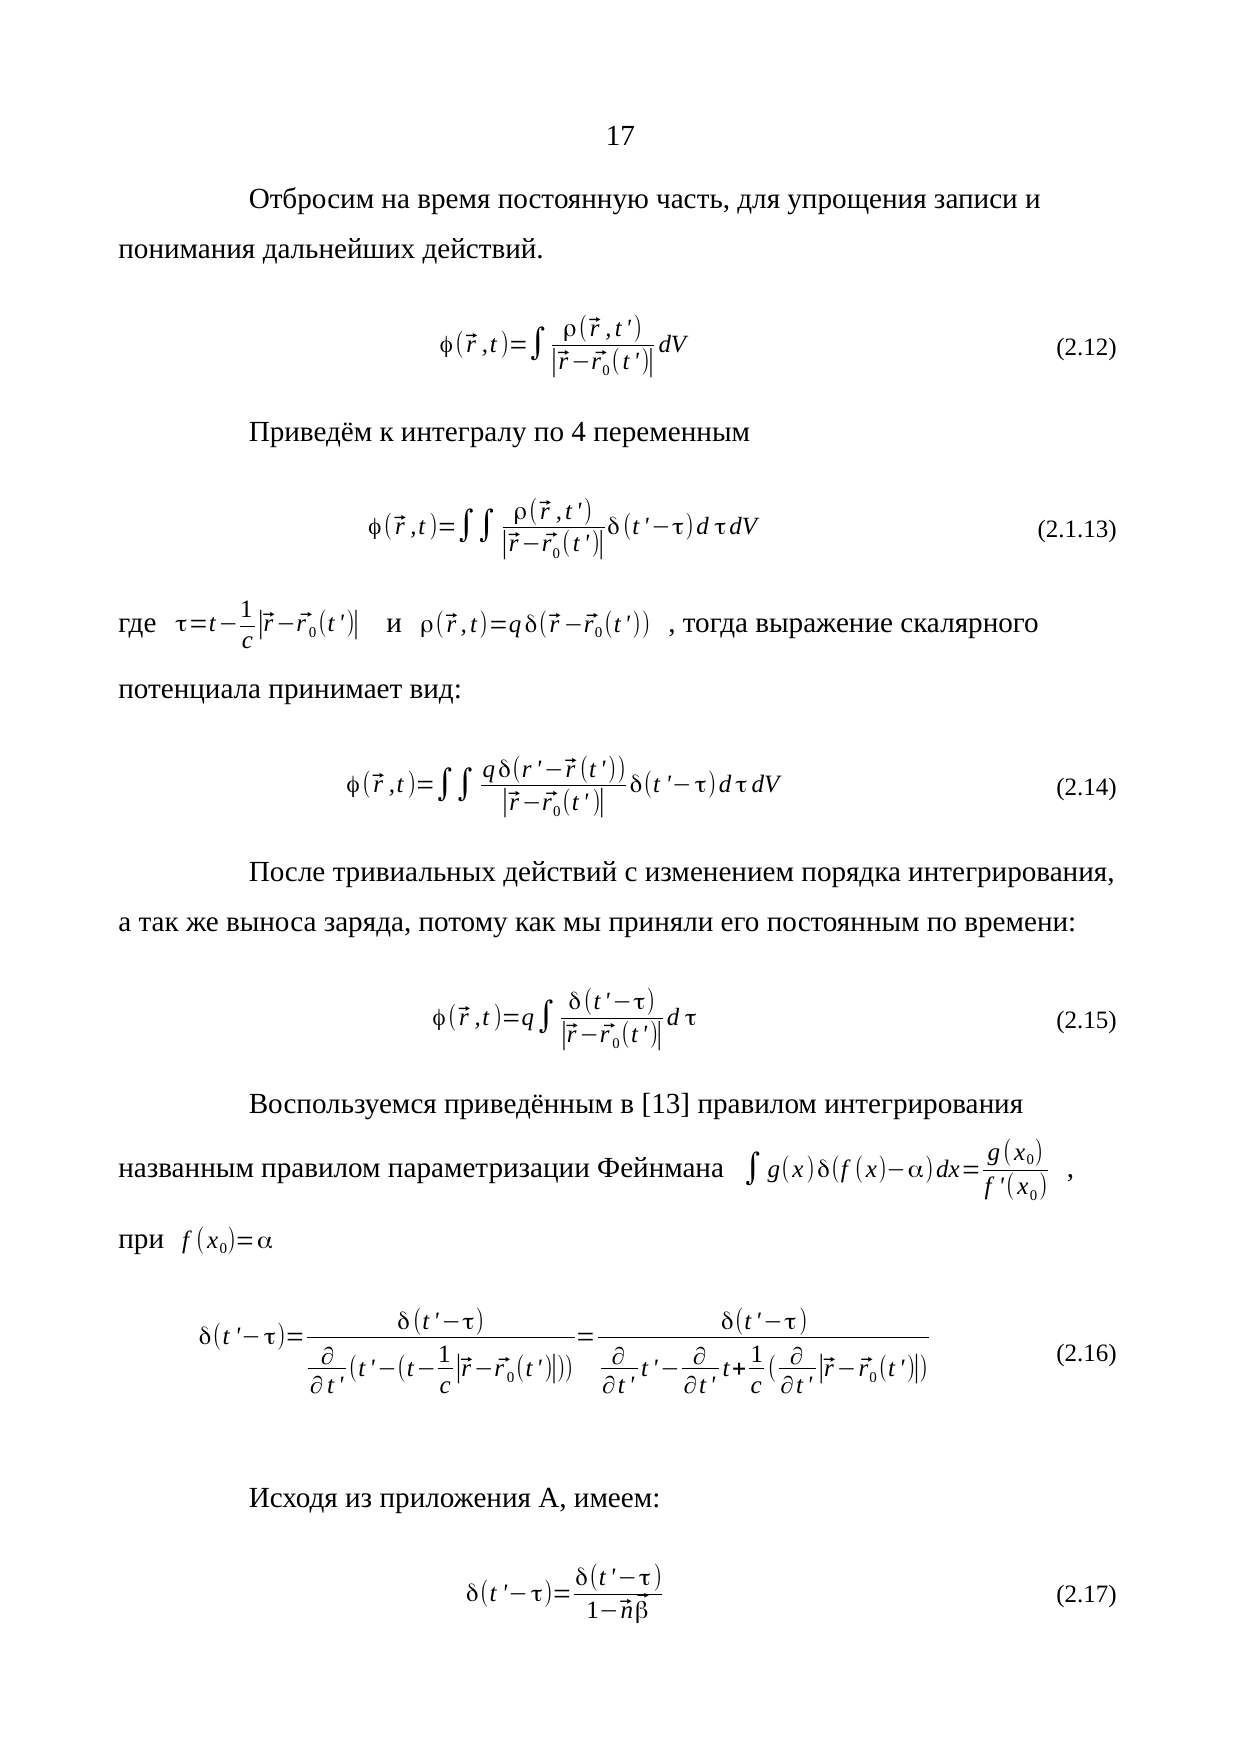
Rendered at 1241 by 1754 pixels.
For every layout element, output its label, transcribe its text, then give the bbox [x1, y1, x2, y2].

table_header (2.17) [1010, 1557, 1122, 1630]
table_header (2.15) [1010, 981, 1122, 1058]
text где и, тогда выражение скалярного потенциала принимает вид: [118, 596, 1122, 705]
table_header (2.16) [1010, 1300, 1122, 1404]
table_header [118, 490, 1010, 567]
text Воспользуемся приведённым в [13] правилом интегрирования названным правилом параметризации Фейнмана, при [118, 1086, 1122, 1257]
table_header (2.14) [1010, 748, 1122, 825]
table_header [118, 1557, 1010, 1630]
table_header [118, 748, 1010, 825]
table_header [118, 308, 1010, 385]
text После тривиальных действий с изменением порядка интегрирования, а так же выноса заряда, потому как мы приняли его постоянным по времени: [118, 854, 1122, 938]
table_header [118, 1300, 1010, 1404]
text Приведём к интегралу по 4 переменным [118, 414, 1122, 447]
text Отбросим на время постоянную часть, для упрощения записи и понимания дальнейших действий. [118, 181, 1122, 265]
table_header [118, 981, 1010, 1058]
text Исходя из приложения А, имеем: [118, 1480, 1122, 1514]
table_header (2.1.13) [1010, 490, 1122, 567]
table_header (2.12) [1010, 308, 1122, 385]
